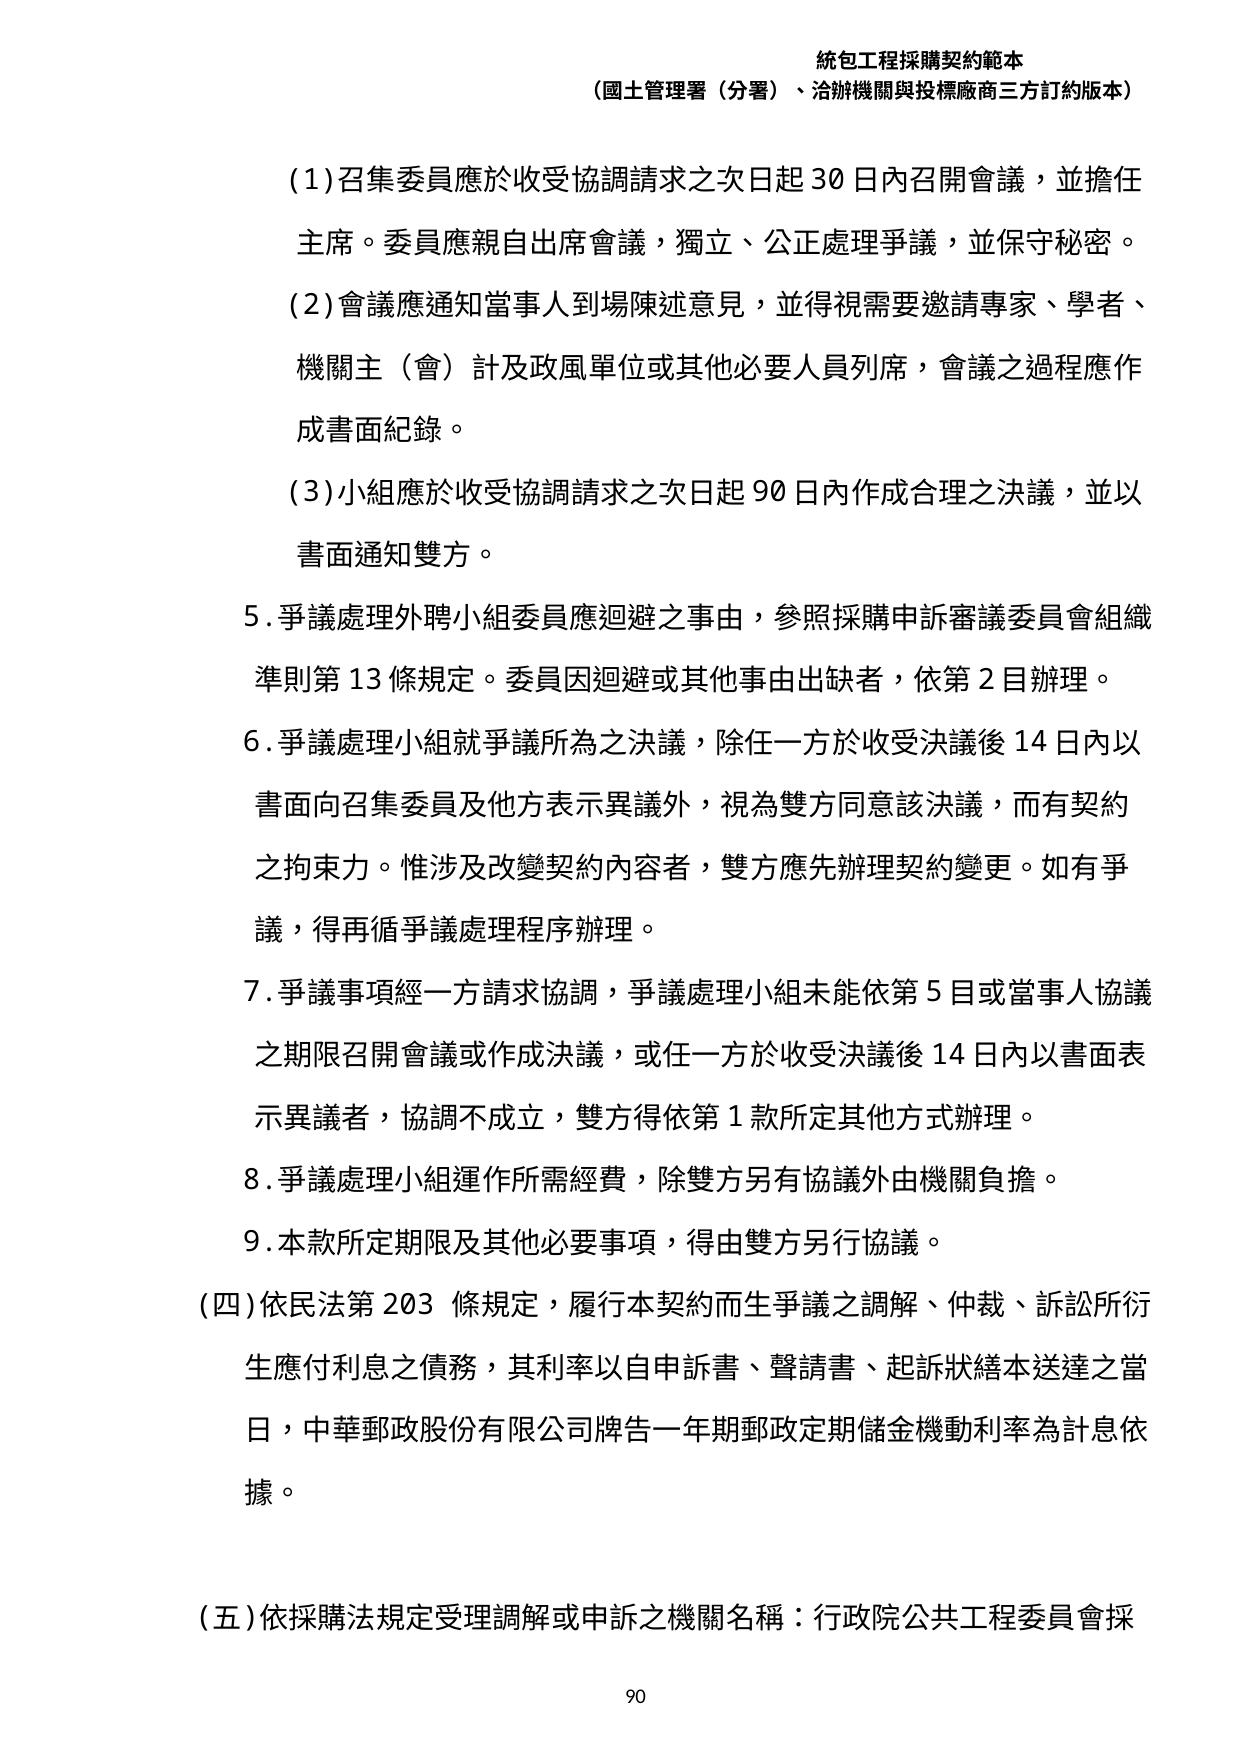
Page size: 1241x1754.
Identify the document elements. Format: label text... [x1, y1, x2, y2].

table_cell [154, 1136, 197, 1199]
table_cell 6.爭議處理小組就爭議所為之決議，除任一方於收受決議後14日內以書面向召集委員及他方表示異議外，視為雙方同意該決議，而有契約之拘束力。惟涉及改變契約內容者，雙方應先辦理契約變更。如有爭議，得再循爭議處理程序辦理。 [239, 699, 1167, 949]
table_cell [154, 1261, 197, 1574]
table_cell [197, 261, 239, 449]
table_cell 5.爭議處理外聘小組委員應迴避之事由，參照採購申訴審議委員會組織準則第13條規定。委員因迴避或其他事由出缺者，依第2目辦理。 [239, 574, 1167, 699]
table_cell (1)召集委員應於收受協調請求之次日起30日內召開會議，並擔任主席。委員應親自出席會議，獨立、公正處理爭議，並保守秘密。 [281, 136, 1167, 261]
table_cell [197, 699, 239, 949]
table_cell [197, 1136, 239, 1199]
table_cell 7.爭議事項經一方請求協調，爭議處理小組未能依第5目或當事人協議之期限召開會議或作成決議，或任一方於收受決議後14日內以書面表示異議者，協調不成立，雙方得依第1款所定其他方式辦理。 [239, 949, 1167, 1136]
table_cell [197, 1199, 239, 1261]
table_cell (2)會議應通知當事人到場陳述意見，並得視需要邀請專家、學者、機關主（會）計及政風單位或其他必要人員列席，會議之過程應作成書面紀錄。 [281, 261, 1167, 449]
table_cell [197, 136, 239, 261]
table_cell [197, 949, 239, 1136]
table_cell [154, 699, 197, 949]
table_cell [154, 261, 197, 449]
table_cell [154, 1199, 197, 1261]
table_cell [154, 574, 197, 699]
table_cell (五)依採購法規定受理調解或申訴之機關名稱：行政院公共工程委員會採 [197, 1574, 1167, 1636]
table_cell [239, 261, 281, 449]
table_cell 8.爭議處理小組運作所需經費，除雙方另有協議外由機關負擔。 [239, 1136, 1167, 1199]
table_cell [239, 449, 281, 574]
table_cell [154, 949, 197, 1136]
table_cell 9.本款所定期限及其他必要事項，得由雙方另行協議。 [239, 1199, 1167, 1261]
table_cell [197, 449, 239, 574]
table_cell [154, 449, 197, 574]
table_cell [197, 574, 239, 699]
table_cell (四)依民法第203 條規定，履行本契約而生爭議之調解、仲裁、訴訟所衍生應付利息之債務，其利率以自申訴書、聲請書、起訴狀繕本送達之當日，中華郵政股份有限公司牌告一年期郵政定期儲金機動利率為計息依據。 [197, 1261, 1167, 1574]
table_cell [154, 136, 197, 261]
table_cell [154, 1574, 197, 1636]
table_cell (3)小組應於收受協調請求之次日起90日內作成合理之決議，並以書面通知雙方。 [281, 449, 1167, 574]
table_cell [239, 136, 281, 261]
